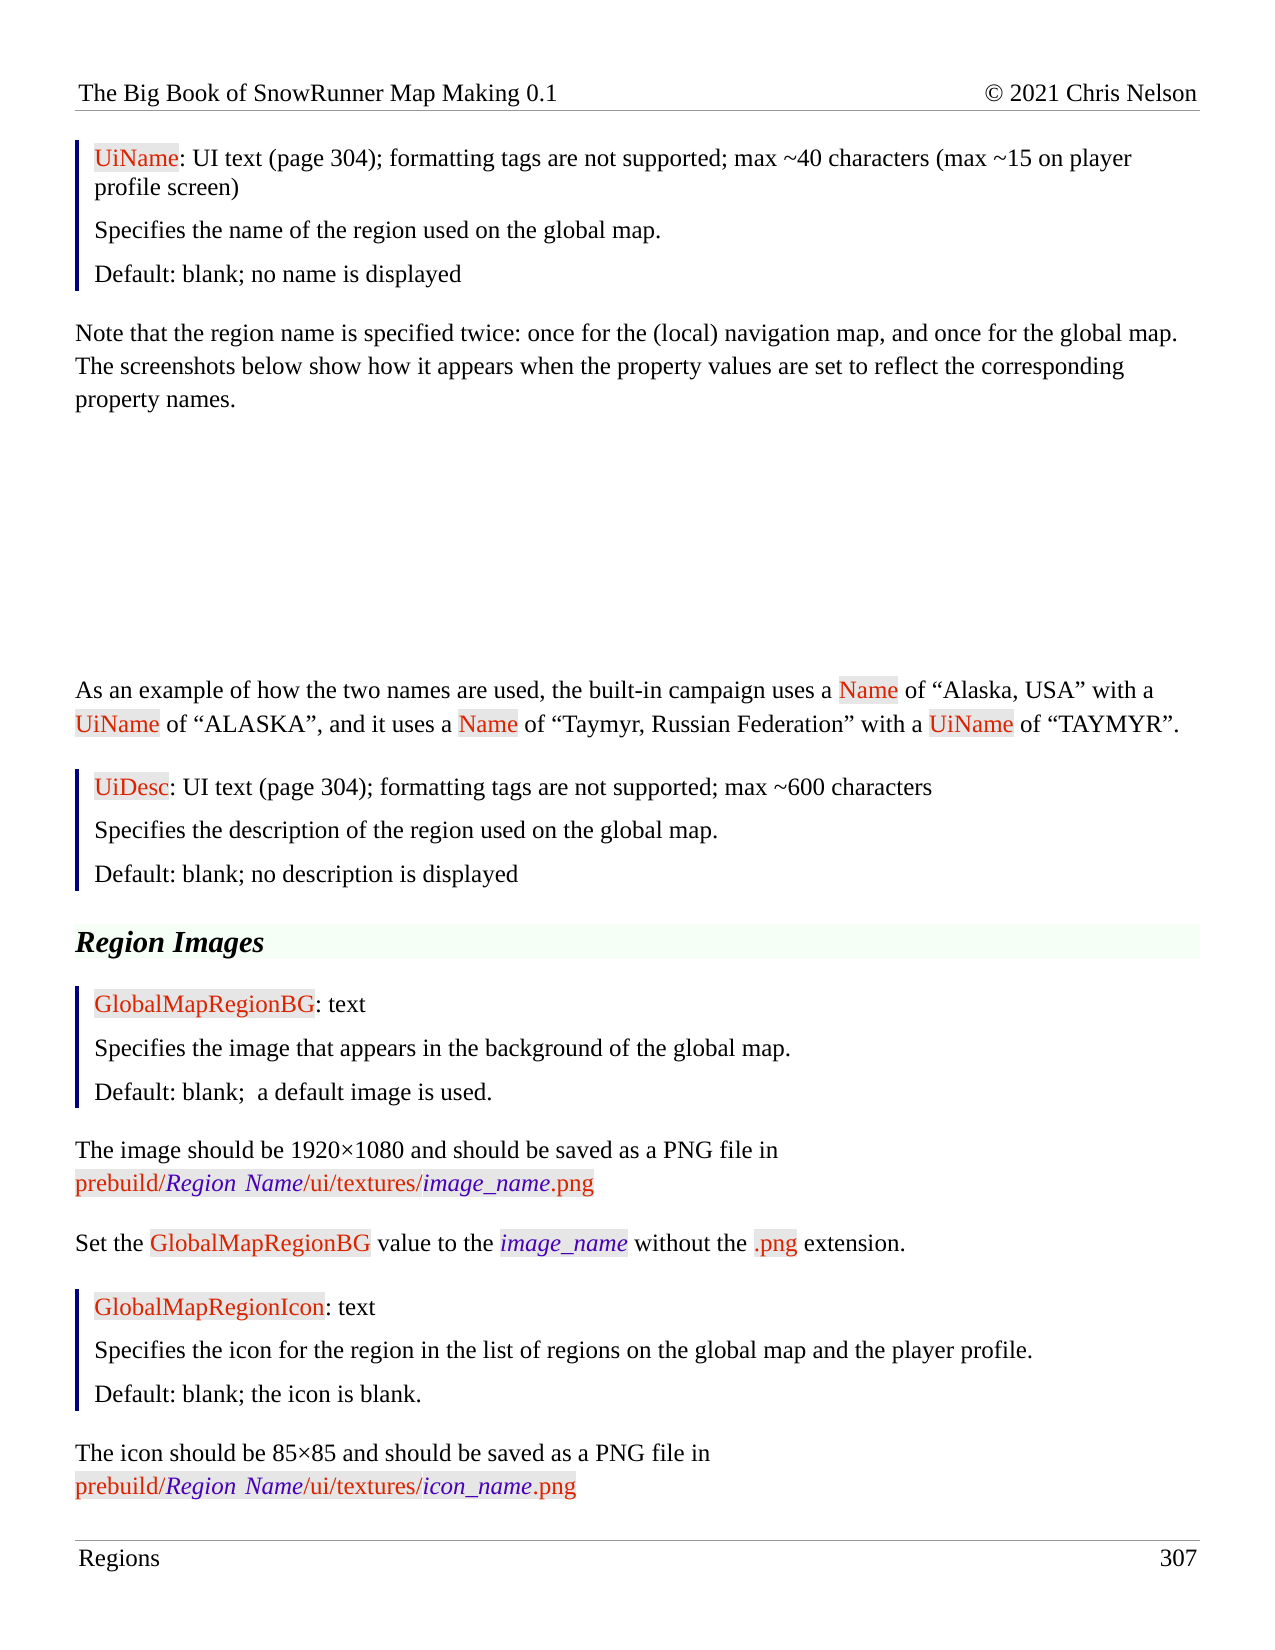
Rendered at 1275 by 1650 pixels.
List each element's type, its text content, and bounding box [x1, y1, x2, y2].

subtitle Region Images [75, 924, 1200, 959]
text GlobalMapRegionIcon: text [75, 1288, 1200, 1320]
text Specifies the name of the region used on the global map. [79, 212, 1200, 244]
text The icon should be 85×85 and should be saved as a PNG file in prebuild/Region Name/ui/textures/icon_name.png [75, 1438, 1200, 1499]
text GlobalMapRegionBG: text [79, 986, 1200, 1018]
text Note that the region name is specified twice: once for the (local) navigation map, and once for the global map. The screenshots below show how it appears when the property values are set to reflect the corresponding property names. [75, 318, 1200, 413]
text Specifies the image that appears in the background of the global map. [79, 1030, 1200, 1062]
text Specifies the description of the region used on the global map. [79, 812, 1200, 844]
text Default: blank; no name is displayed [79, 256, 1200, 291]
text The image should be 1920×1080 and should be saved as a PNG file in prebuild/Region Name/ui/textures/image_name.png [75, 1136, 1200, 1197]
text Default: blank; a default image is used. [79, 1074, 1200, 1108]
text UiName: UI text (page 304); formatting tags are not supported; max ~40 characters (max ~15 on player profile screen) [79, 140, 1200, 200]
text Default: blank; no description is displayed [79, 856, 1200, 891]
text As an example of how the two names are used, the built-in campaign uses a Name of “Alaska, USA” with a UiName of “ALASKA”, and it uses a Name of “Taymyr, Russian Federation” with a UiName of “TAYMYR”. [75, 676, 1200, 737]
text Default: blank; the icon is blank. [79, 1376, 1200, 1411]
text Set the GlobalMapRegionBG value to the image_name without the .png extension. [75, 1228, 1200, 1257]
text UiDesc: UI text (page 304); formatting tags are not supported; max ~600 characters [79, 769, 1200, 800]
text Specifies the icon for the region in the list of regions on the global map and the player profile. [79, 1332, 1200, 1364]
